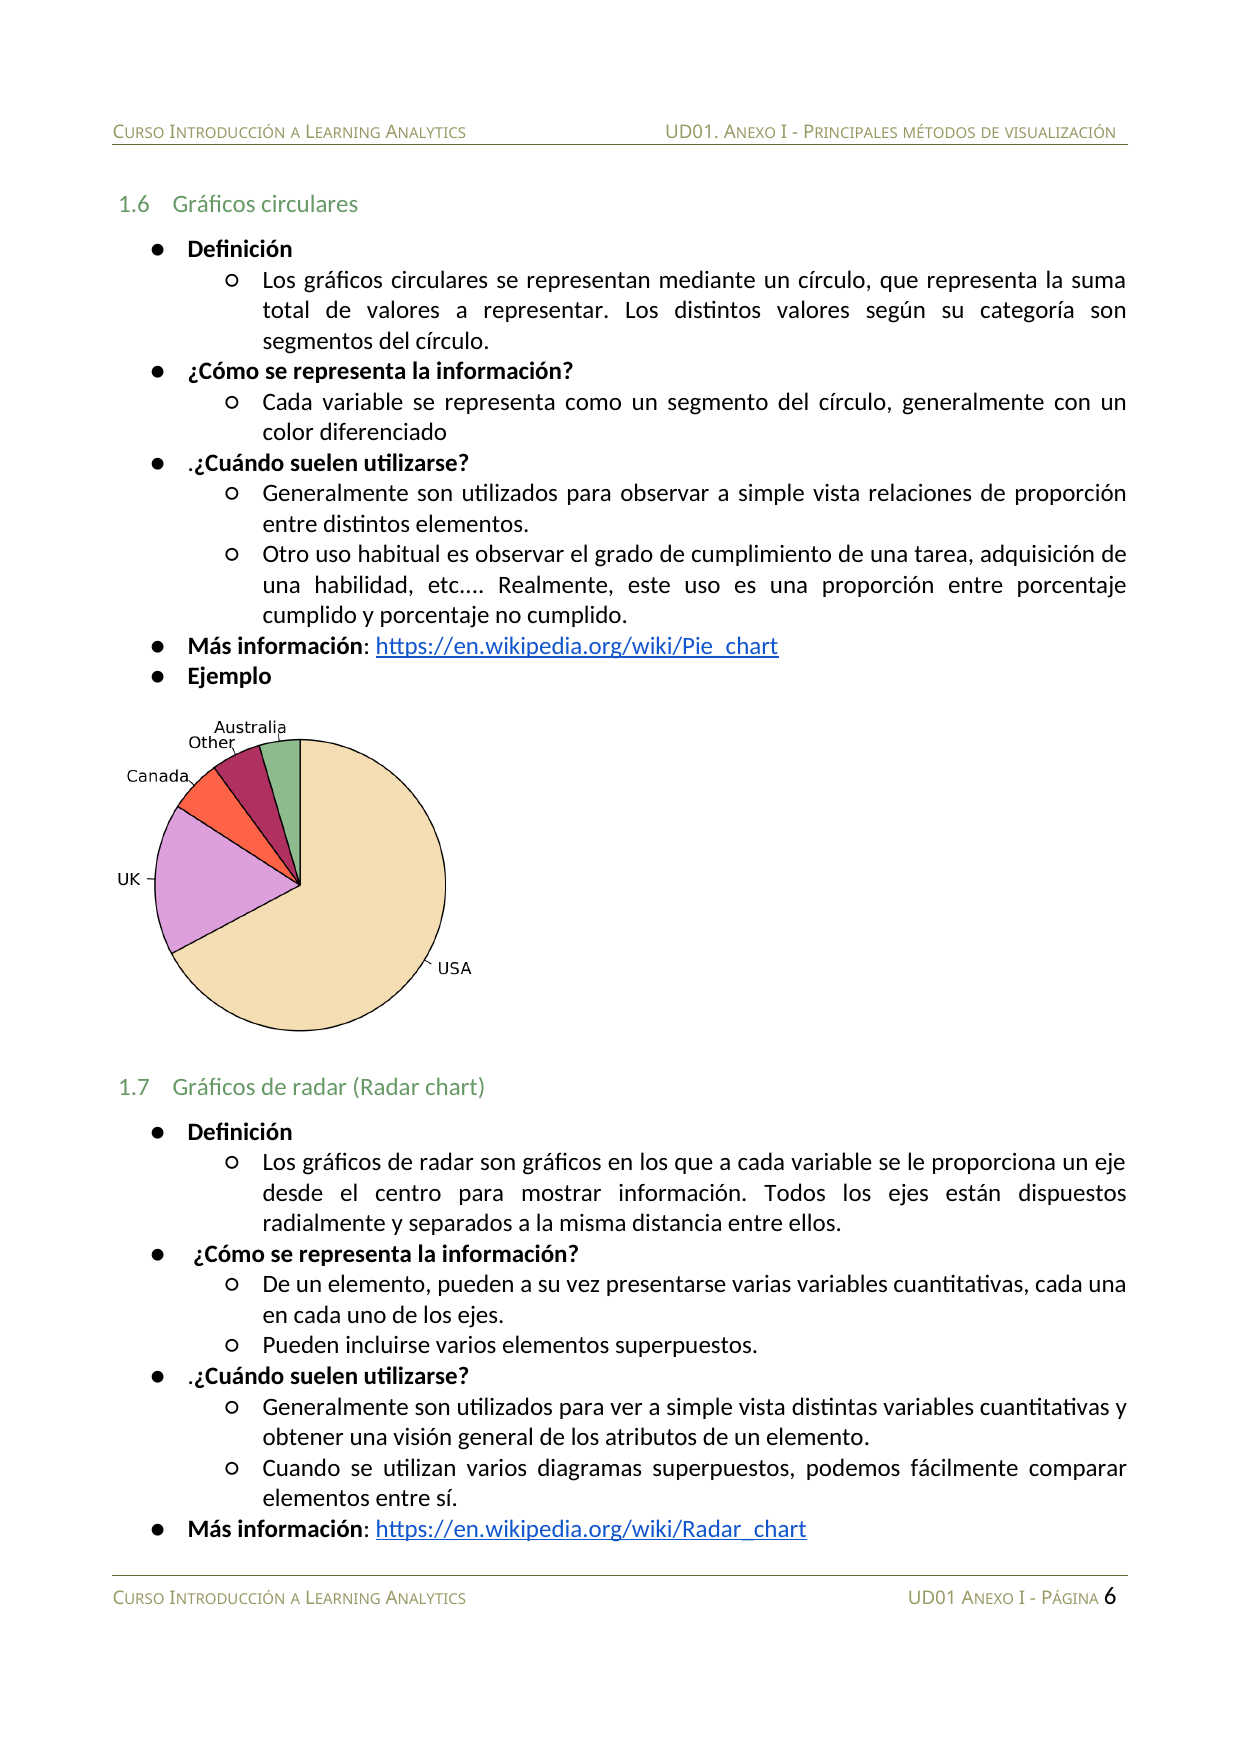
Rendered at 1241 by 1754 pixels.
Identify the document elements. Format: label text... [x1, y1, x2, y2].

list Los gráficos de radar son gráficos en los que a cada variable se le proporciona un eje desde el centro para mostrar información. Todos los ejes están dispuestos radialmente y separados a la misma distancia entre ellos. [225, 1147, 1128, 1238]
list .¿Cuándo suelen utilizarse? [150, 1360, 1128, 1391]
list .¿Cuándo suelen utilizarse? [150, 447, 1128, 477]
list Los gráficos circulares se representan mediante un círculo, que representa la suma total de valores a representar. Los distintos valores según su categoría son segmentos del círculo. [225, 264, 1128, 355]
list Ejemplo [150, 661, 1128, 691]
list Definición [150, 233, 1128, 264]
list Cuando se utilizan varios diagramas superpuestos, podemos fácilmente comparar elementos entre sí. [225, 1452, 1128, 1513]
list Definición [150, 1116, 1128, 1147]
list De un elemento, pueden a su vez presentarse varias variables cuantitativas, cada una en cada uno de los ejes. [225, 1269, 1128, 1330]
list Otro uso habitual es observar el grado de cumplimiento de una tarea, adquisición de una habilidad, etc.... Realmente, este uso es una proporción entre porcentaje cumplido y porcentaje no cumplido. [225, 538, 1128, 630]
list ¿Cómo se representa la información? [150, 1238, 1128, 1269]
list Más información: https://en.wikipedia.org/wiki/Pie_chart [150, 630, 1128, 661]
list Más información: https://en.wikipedia.org/wiki/Radar_chart [150, 1513, 1128, 1543]
picture [112, 697, 479, 1052]
subtitle Gráficos circulares [112, 188, 1128, 218]
list ¿Cómo se representa la información? [150, 355, 1128, 386]
list Generalmente son utilizados para ver a simple vista distintas variables cuantitativas y obtener una visión general de los atributos de un elemento. [225, 1391, 1128, 1452]
list Pueden incluirse varios elementos superpuestos. [225, 1330, 1128, 1360]
subtitle Gráficos de radar (Radar chart) [112, 1071, 1128, 1101]
list Cada variable se representa como un segmento del círculo, generalmente con un color diferenciado [225, 386, 1128, 447]
list Generalmente son utilizados para observar a simple vista relaciones de proporción entre distintos elementos. [225, 477, 1128, 538]
